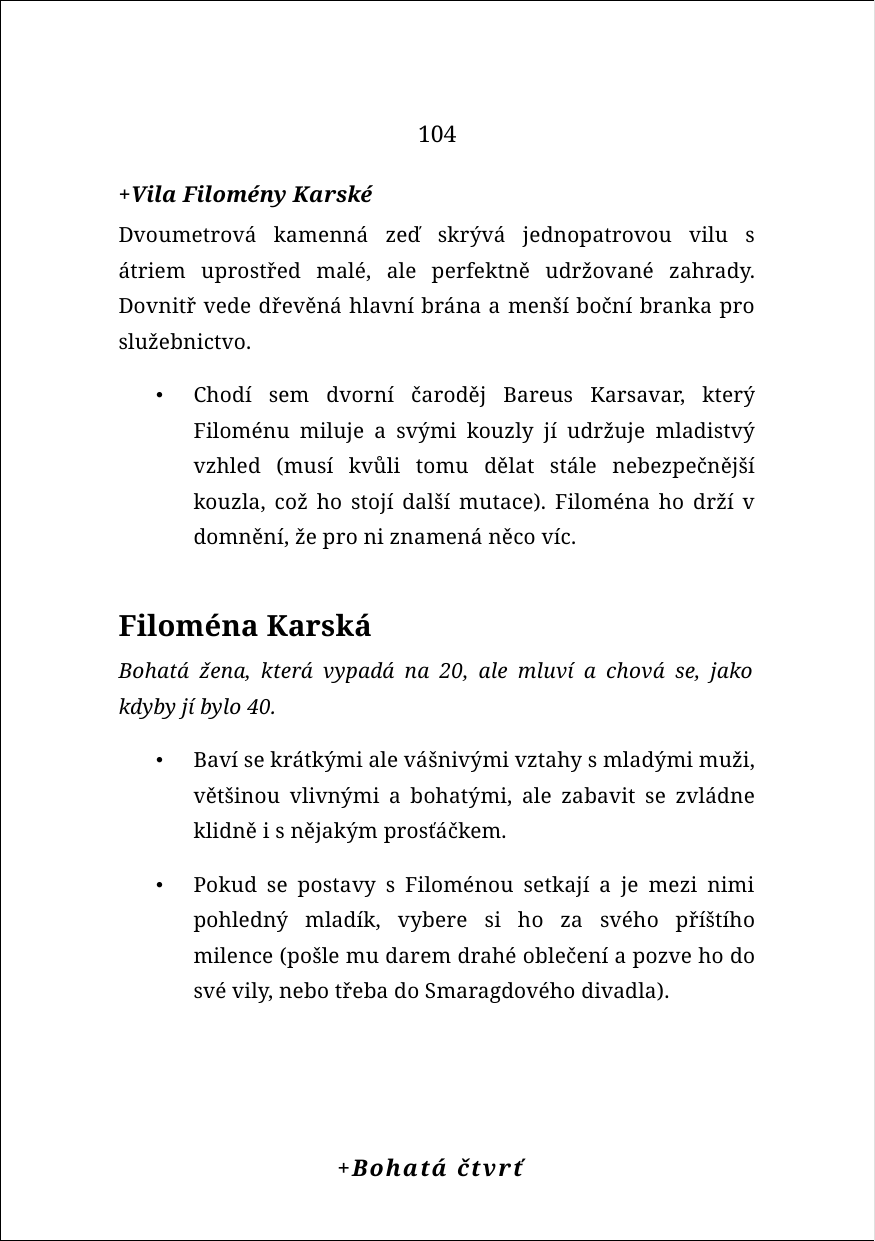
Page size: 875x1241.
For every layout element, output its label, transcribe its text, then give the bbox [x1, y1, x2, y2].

list Chodí sem dvorní čaroděj Bareus Karsavar, který Filoménu miluje a svými kouzly jí udržuje mladistvý vzhled (musí kvůli tomu dělat stále nebezpečnější kouzla, což ho stojí další mutace). Filoména ho drží v domnění, že pro ni znamená něco víc. [156, 380, 756, 551]
subtitle Filoména Karská [118, 605, 756, 645]
list Pokud se postavy s Filoménou setkají a je mezi nimi pohledný mladík, vybere si ho za svého příštího milence (pošle mu darem drahé oblečení a pozve ho do své vily, nebo třeba do Smaragdového divadla). [156, 870, 756, 1005]
subtitle +Vila Filomény Karské [118, 179, 756, 209]
text Dvoumetrová kamenná zeď skrývá jednopatrovou vilu s átriem uprostřed malé, ale perfektně udržované zahrady. Dovnitř vede dřevěná hlavní brána a menší boční branka pro služebnictvo. [118, 221, 756, 356]
text Bohatá žena, která vypadá na 20, ale mluví a chová se, jako kdyby jí bylo 40. [118, 657, 756, 721]
list Baví se krátkými ale vášnivými vztahy s mladými muži, většinou vlivnými a bohatými, ale zabavit se zvládne klidně i s nějakým prosťáčkem. [156, 745, 756, 845]
